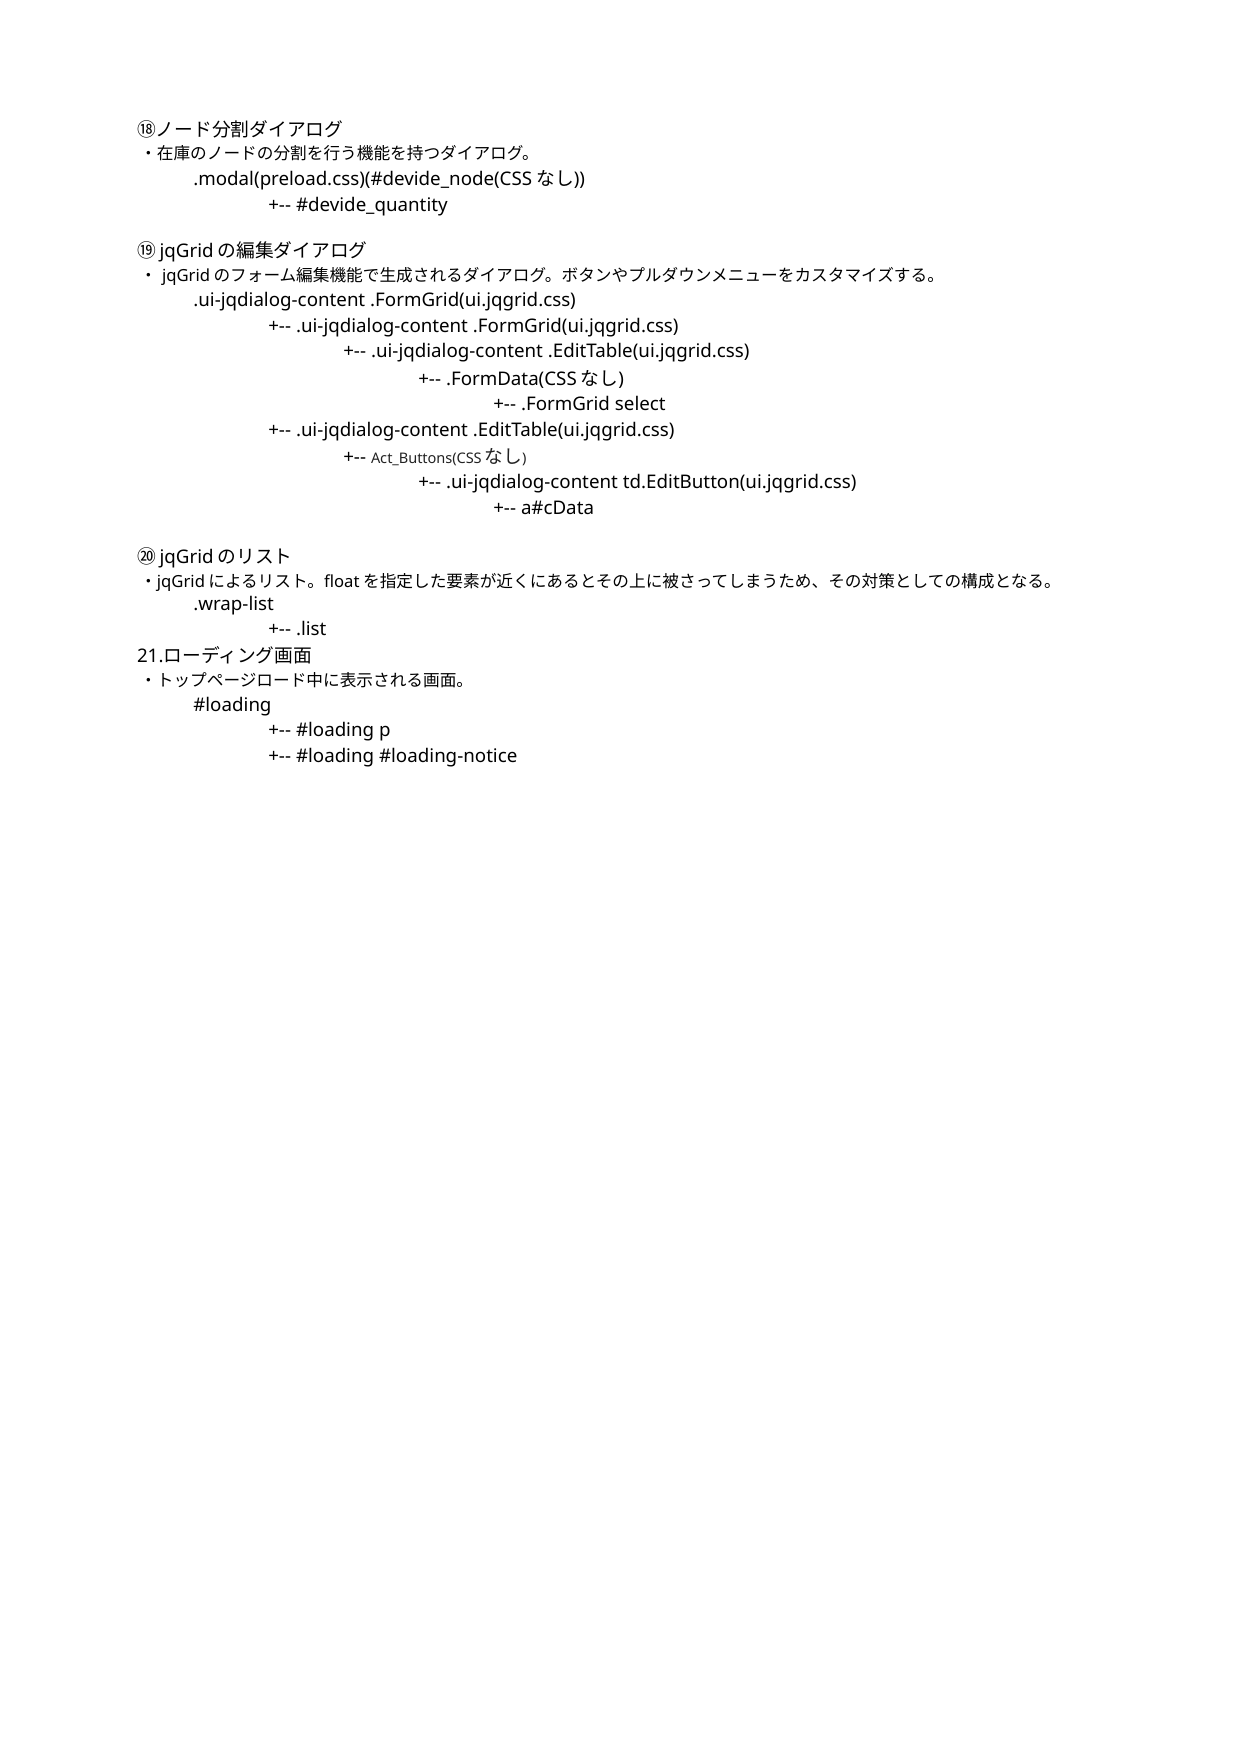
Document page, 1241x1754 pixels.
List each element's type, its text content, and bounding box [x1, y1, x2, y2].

text ・トップページロード中に表示される画面。 [140, 668, 1122, 691]
text +-- .list [118, 615, 1122, 641]
text ⑳jqGridのリスト [118, 545, 1122, 568]
text +-- #loading #loading-notice [118, 742, 1122, 768]
text ・jqGridによるリスト。floatを指定した要素が近くにあるとその上に被さってしまうため、その対策としての構成となる。 [140, 568, 1122, 592]
text #loading [118, 691, 1122, 717]
text ⑲jqGridの編集ダイアログ [118, 239, 1122, 262]
text +-- #loading p [118, 717, 1122, 742]
text +-- a#cData [118, 494, 1122, 520]
text ⑱ノード分割ダイアログ [118, 118, 1122, 141]
text +-- .FormGrid select [118, 391, 1122, 416]
text ・ jqGridのフォーム編集機能で生成されるダイアログ。ボタンやプルダウンメニューをカスタマイズする。 [140, 262, 1122, 287]
text +-- #devide_quantity [118, 191, 1122, 217]
text .wrap-list [118, 592, 1122, 615]
text +-- .ui-jqdialog-content .FormGrid(ui.jqgrid.css) [118, 312, 1122, 338]
text 21.ローディング画面 [118, 641, 1122, 668]
text +-- .ui-jqdialog-content td.EditButton(ui.jqgrid.css) [118, 469, 1122, 494]
text .modal(preload.css)(#devide_node(CSSなし)) [118, 164, 1122, 191]
text +-- .FormData(CSSなし) [118, 363, 1122, 391]
text +-- .ui-jqdialog-content .EditTable(ui.jqgrid.css) [118, 338, 1122, 363]
text ・在庫のノードの分割を行う機能を持つダイアログ。 [140, 141, 1122, 164]
text +-- .ui-jqdialog-content .EditTable(ui.jqgrid.css) [118, 416, 1122, 442]
text +-- Act_Buttons(CSSなし) [118, 442, 1122, 469]
text .ui-jqdialog-content .FormGrid(ui.jqgrid.css) [118, 287, 1122, 312]
